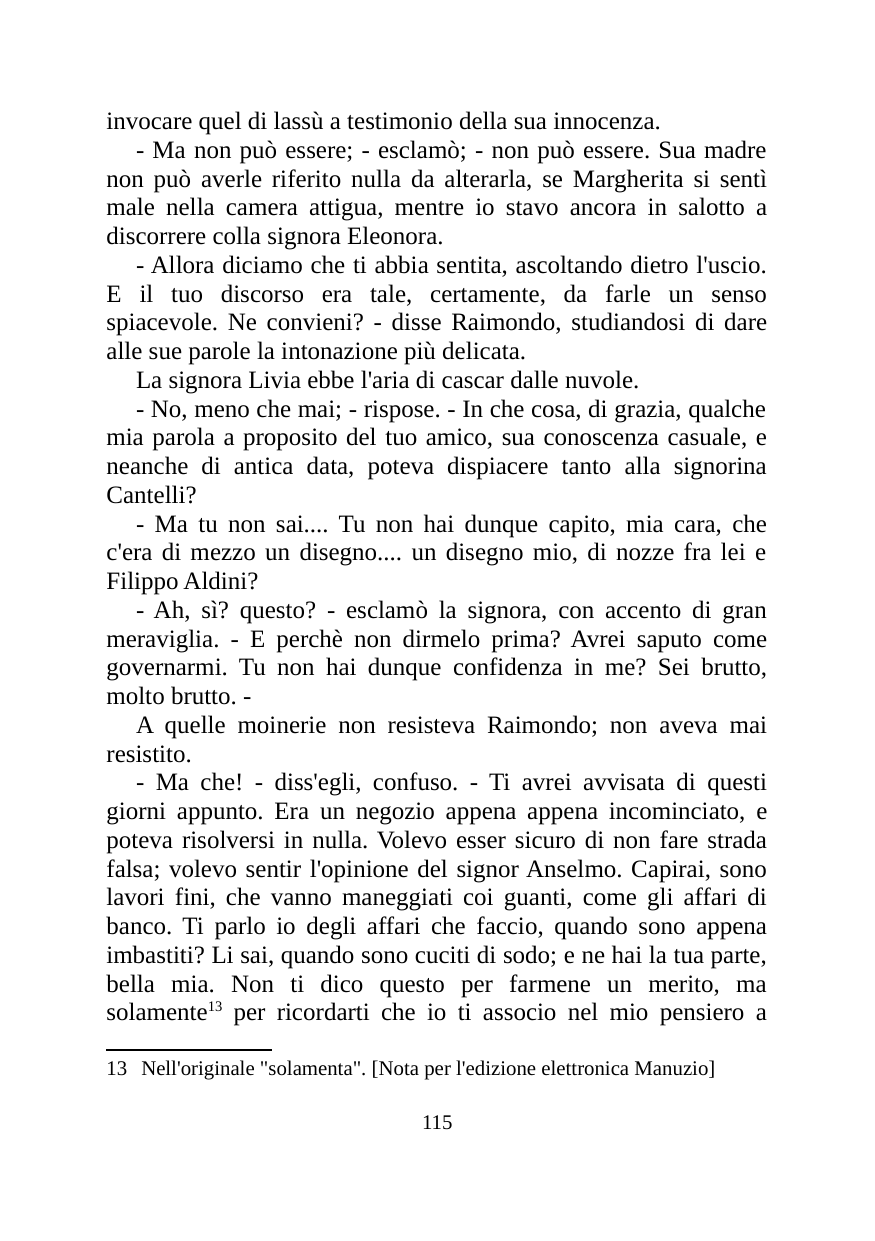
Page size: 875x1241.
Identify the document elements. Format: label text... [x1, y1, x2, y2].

text - No, meno che mai; - rispose. - In che cosa, di grazia, qualche mia parola a proposito del tuo amico, sua conoscenza casuale, e neanche di antica data, poteva dispiacere tanto alla signorina Cantelli? [106, 394, 768, 509]
text A quelle moinerie non resisteva Raimondo; non aveva mai resistito. [106, 710, 768, 767]
text Nell'originale "solamenta". [Nota per l'edizione elettronica Manuzio] [106, 1056, 768, 1080]
text La signora Livia ebbe l'aria di cascar dalle nuvole. [106, 365, 768, 394]
text - Ma tu non sai.... Tu non hai dunque capito, mia cara, che c'era di mezzo un disegno.... un disegno mio, di nozze fra lei e Filippo Aldini? [106, 509, 768, 595]
text - Ah, sì? questo? - esclamò la signora, con accento di gran meraviglia. - E perchè non dirmelo prima? Avrei saputo come governarmi. Tu non hai dunque confidenza in me? Sei brutto, molto brutto. - [106, 595, 768, 710]
text invocare quel di lassù a testimonio della sua innocenza. [106, 106, 768, 135]
text - Ma che! - diss'egli, confuso. - Ti avrei avvisata di questi giorni appunto. Era un negozio appena appena incominciato, e poteva risolversi in nulla. Volevo esser sicuro di non fare strada falsa; volevo sentir l'opinione del signor Anselmo. Capirai, sono lavori fini, che vanno maneggiati coi guanti, come gli affari di banco. Ti parlo io degli affari che faccio, quando sono appena imbastiti? Li sai, quando sono cuciti di sodo; e ne hai la tua parte, bella mia. Non ti dico questo per farmene un merito, ma solamente per ricordarti che io ti associo nel mio pensiero a [106, 767, 768, 1026]
text - Ma non può essere; - esclamò; - non può essere. Sua madre non può averle riferito nulla da alterarla, se Margherita si sentì male nella camera attigua, mentre io stavo ancora in salotto a discorrere colla signora Eleonora. [106, 135, 768, 250]
text - Allora diciamo che ti abbia sentita, ascoltando dietro l'uscio. E il tuo discorso era tale, certamente, da farle un senso spiacevole. Ne convieni? - disse Raimondo, studiandosi di dare alle sue parole la intonazione più delicata. [106, 250, 768, 365]
